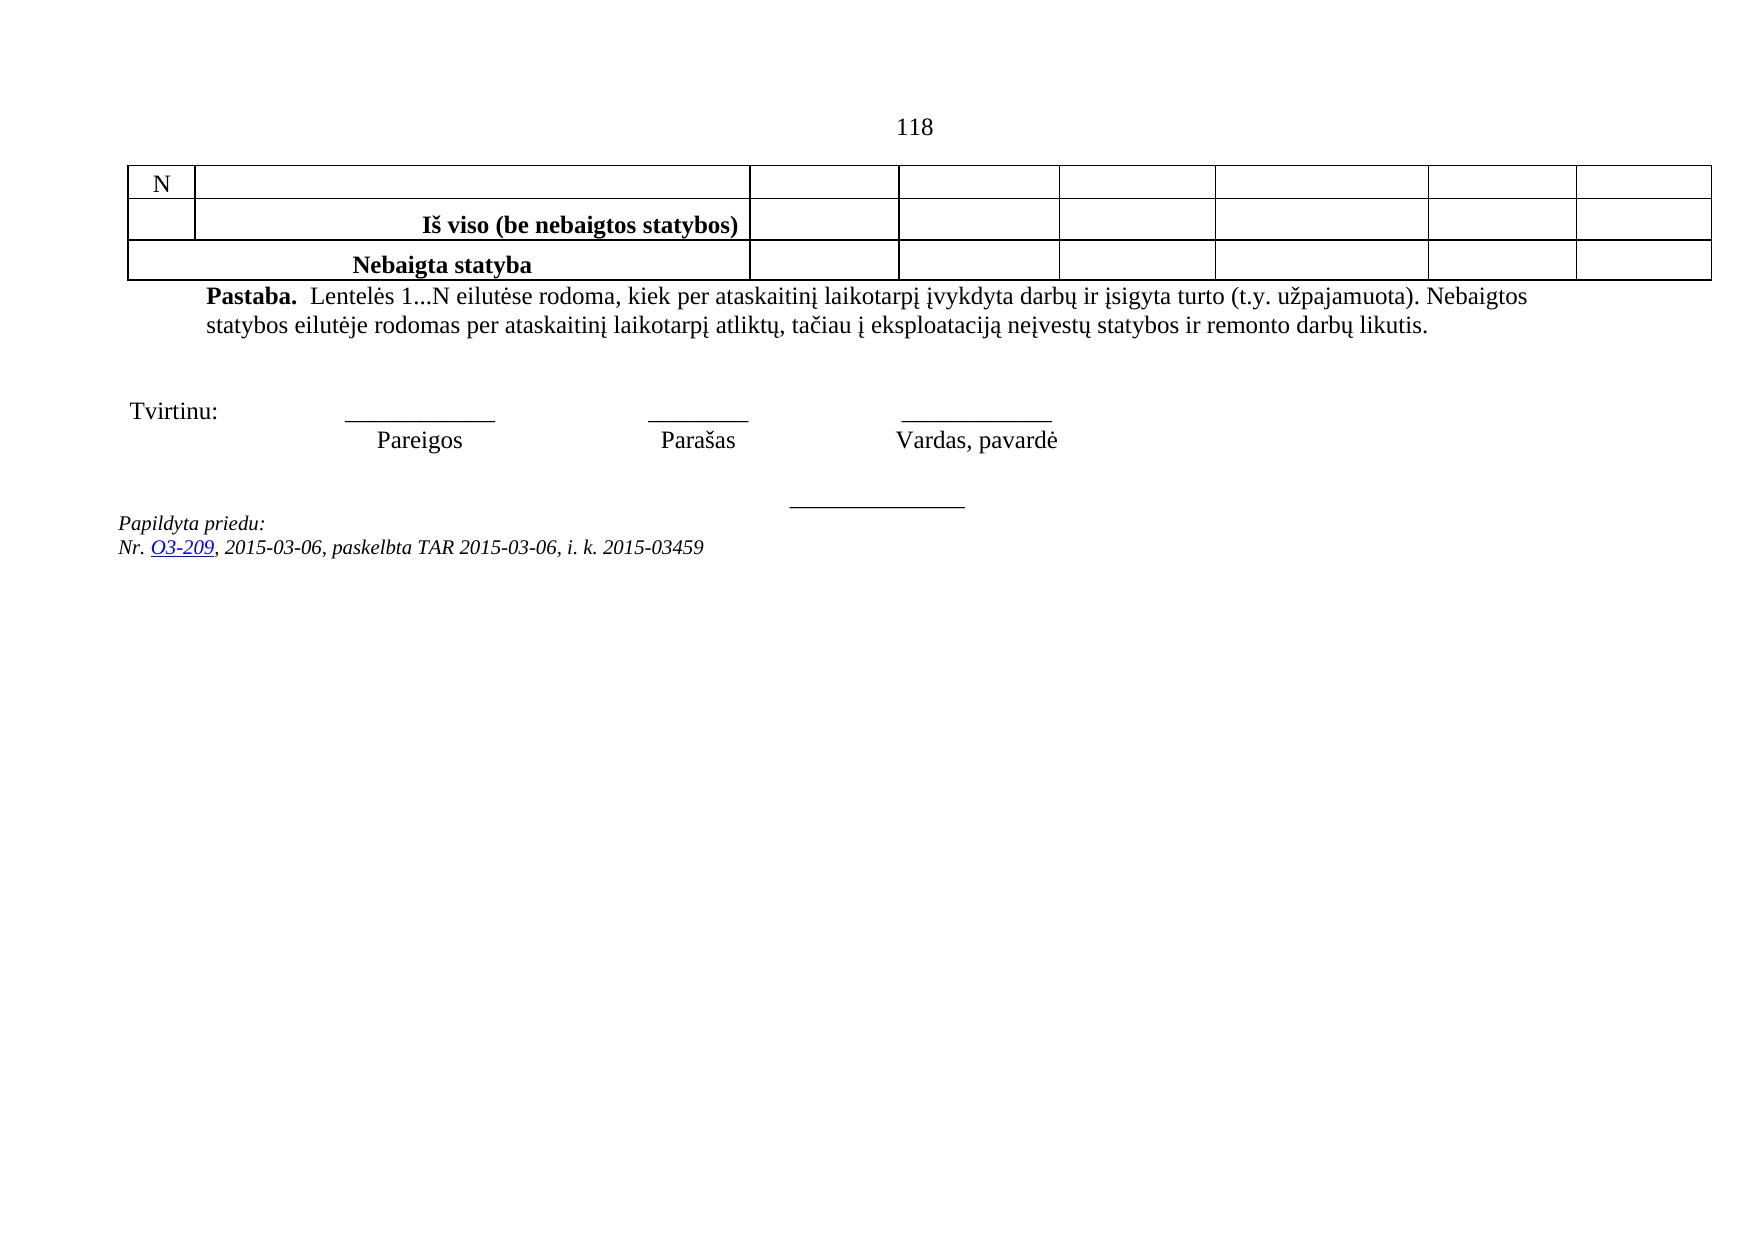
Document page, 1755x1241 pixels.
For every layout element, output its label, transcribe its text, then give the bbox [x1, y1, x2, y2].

table_cell [900, 241, 1059, 279]
table_header Tvirtinu: [118, 396, 274, 454]
table_cell [1577, 199, 1711, 238]
text ______________ [118, 482, 1636, 511]
table_cell [1060, 199, 1215, 238]
table_cell Pastaba. Lentelės 1...N eilutėse rodoma, kiek per ataskaitinį laikotarpį įvykdyta darbų ir įsigyta turto (t.y. užpajamuota). Nebaigtos statybos eilutėje rodomas per ataskaitinį laikotarpį atliktų, tačiau į eksploataciją neįvestų statybos ir remonto darbų likutis. [195, 281, 1576, 339]
table_cell [1216, 199, 1428, 238]
text Nr. O3-209, 2015-03-06, paskelbta TAR 2015-03-06, i. k. 2015-03459 [118, 535, 1636, 559]
table_cell Nebaigta statyba [129, 241, 749, 279]
table_cell [1060, 241, 1215, 279]
table_cell N [129, 166, 194, 198]
table_cell [751, 241, 898, 279]
table_header ____________ Pareigos [274, 396, 565, 454]
table_cell Iš viso (be nebaigtos statybos) [196, 199, 749, 238]
table_cell [1429, 199, 1576, 238]
table_cell [196, 166, 749, 198]
table_cell [128, 281, 195, 339]
table_cell [1060, 166, 1215, 198]
table_cell [1577, 241, 1711, 279]
table_cell [1429, 166, 1576, 198]
table_header ____________ Vardas, pavardė [831, 396, 1122, 454]
table_cell [1577, 166, 1711, 198]
table_cell [900, 199, 1059, 238]
table_cell [129, 199, 194, 238]
table_cell [1216, 166, 1428, 198]
table_cell [751, 199, 898, 238]
table_cell [751, 166, 898, 198]
table_cell [1216, 241, 1428, 279]
table_cell [900, 166, 1059, 198]
table_header ________ Parašas [565, 396, 831, 454]
table_cell [1429, 241, 1576, 279]
text Papildyta priedu: [118, 511, 1636, 535]
table_cell [1576, 281, 1712, 339]
